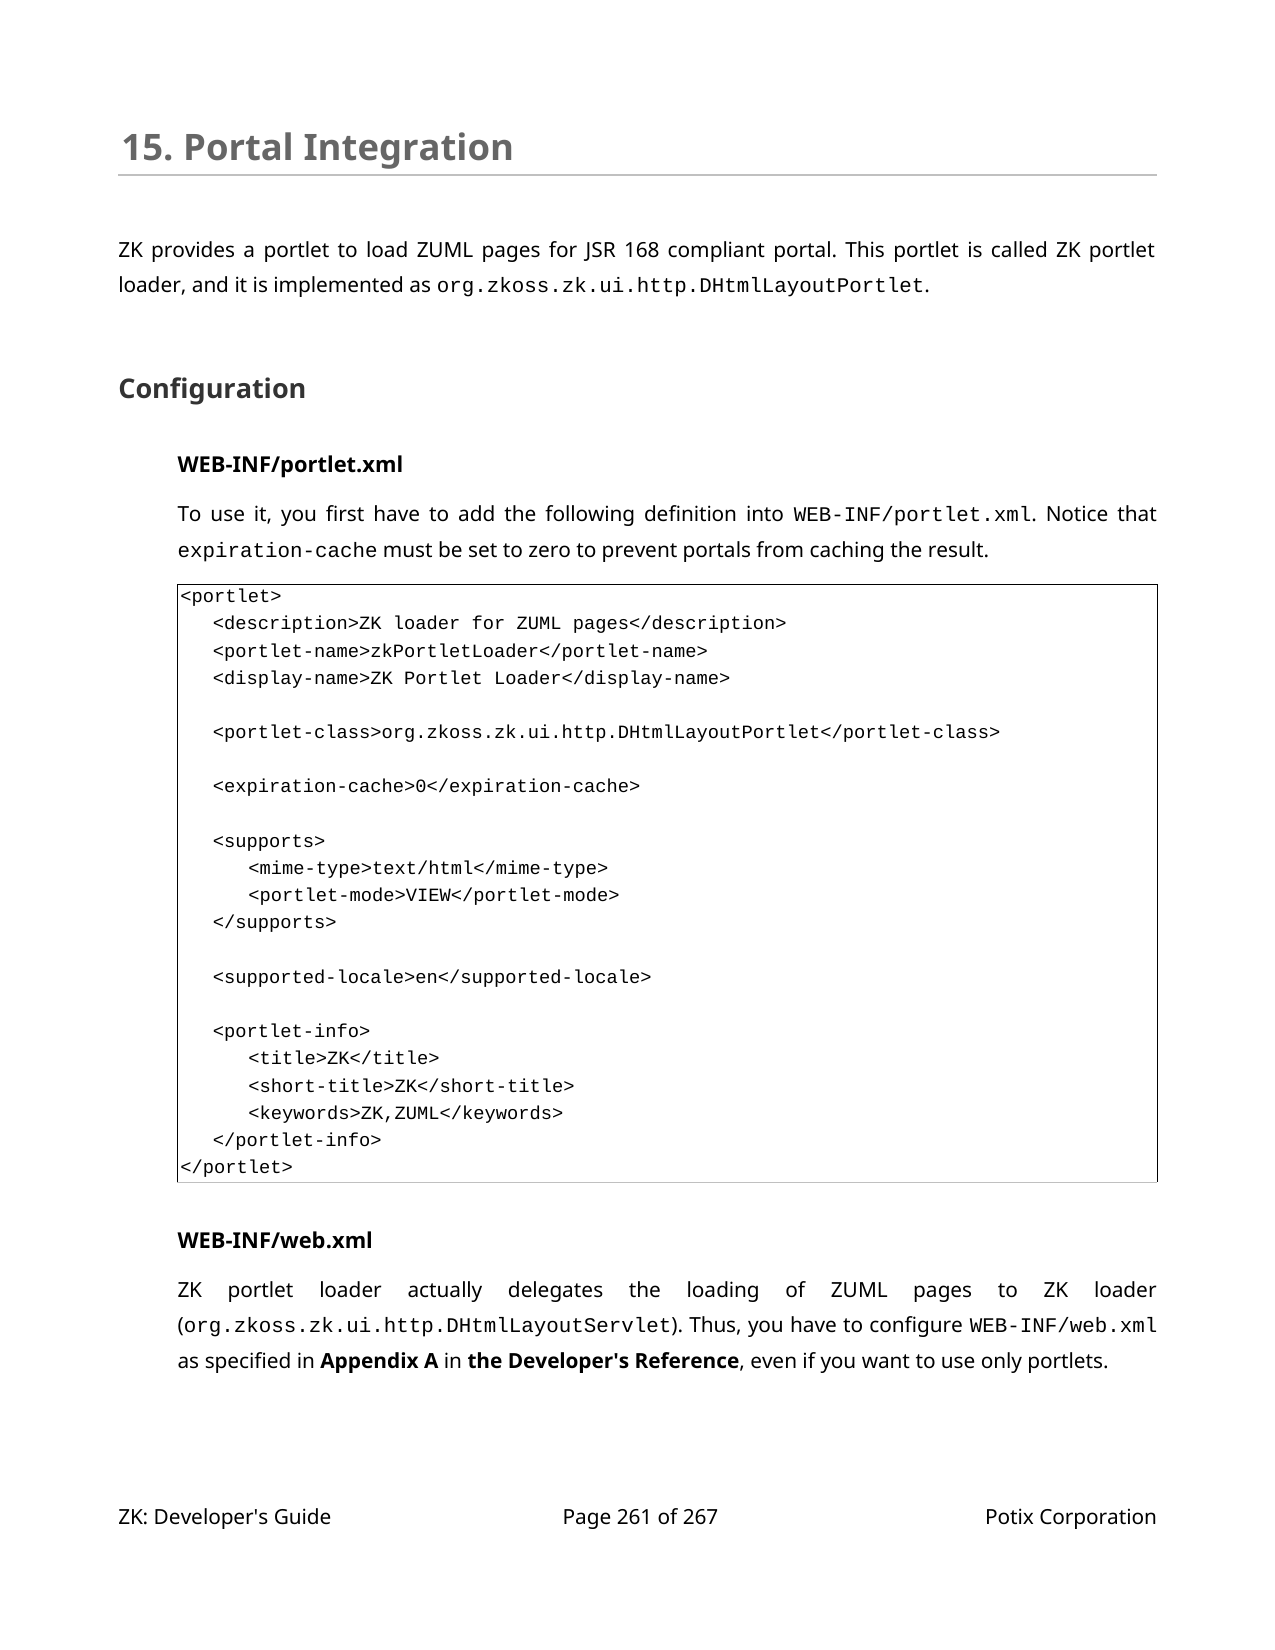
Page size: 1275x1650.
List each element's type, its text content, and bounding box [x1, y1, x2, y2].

text <portlet> [178, 585, 1157, 608]
text <supports> [178, 829, 1157, 853]
text <portlet-class>org.zkoss.zk.ui.http.DHtmlLayoutPortlet</portlet-class> [178, 720, 1157, 744]
text <keywords>ZK,ZUML</keywords> [178, 1101, 1157, 1125]
text <description>ZK loader for ZUML pages</description> [178, 611, 1157, 636]
subtitle WEB-INF/portlet.xml [177, 449, 1157, 479]
text <portlet-mode>VIEW</portlet-mode> [178, 883, 1157, 907]
text <short-title>ZK</short-title> [178, 1073, 1157, 1098]
text </supports> [178, 910, 1157, 934]
text To use it, you first have to add the following definition into WEB-INF/portlet.xml. Notice that expiration-cache must be set to zero to prevent portals from caching the result. [177, 499, 1157, 563]
subtitle 15. Portal Integration [118, 118, 1157, 174]
text <mime-type>text/html</mime-type> [178, 856, 1157, 880]
text <display-name>ZK Portlet Loader</display-name> [178, 666, 1157, 690]
text <portlet-info> [178, 1019, 1157, 1043]
text <expiration-cache>0</expiration-cache> [178, 774, 1157, 799]
text <portlet-name>zkPortletLoader</portlet-name> [178, 638, 1157, 663]
text <title>ZK</title> [178, 1046, 1157, 1071]
text <supported-locale>en</supported-locale> [178, 965, 1157, 989]
subtitle WEB-INF/web.xml [177, 1225, 1157, 1255]
text </portlet-info> [178, 1128, 1157, 1152]
subtitle Configuration [118, 369, 1157, 406]
text </portlet> [178, 1155, 1157, 1182]
text ZK provides a portlet to load ZUML pages for JSR 168 compliant portal. This portlet is called ZK portlet loader, and it is implemented as org.zkoss.zk.ui.http.DHtmlLayoutPortlet. [118, 235, 1157, 299]
text ZK portlet loader actually delegates the loading of ZUML pages to ZK loader (org.zkoss.zk.ui.http.DHtmlLayoutServlet). Thus, you have to configure WEB-INF/web.xml as specified in Appendix A in the Developer's Reference, even if you want to use only portlets. [177, 1275, 1157, 1374]
